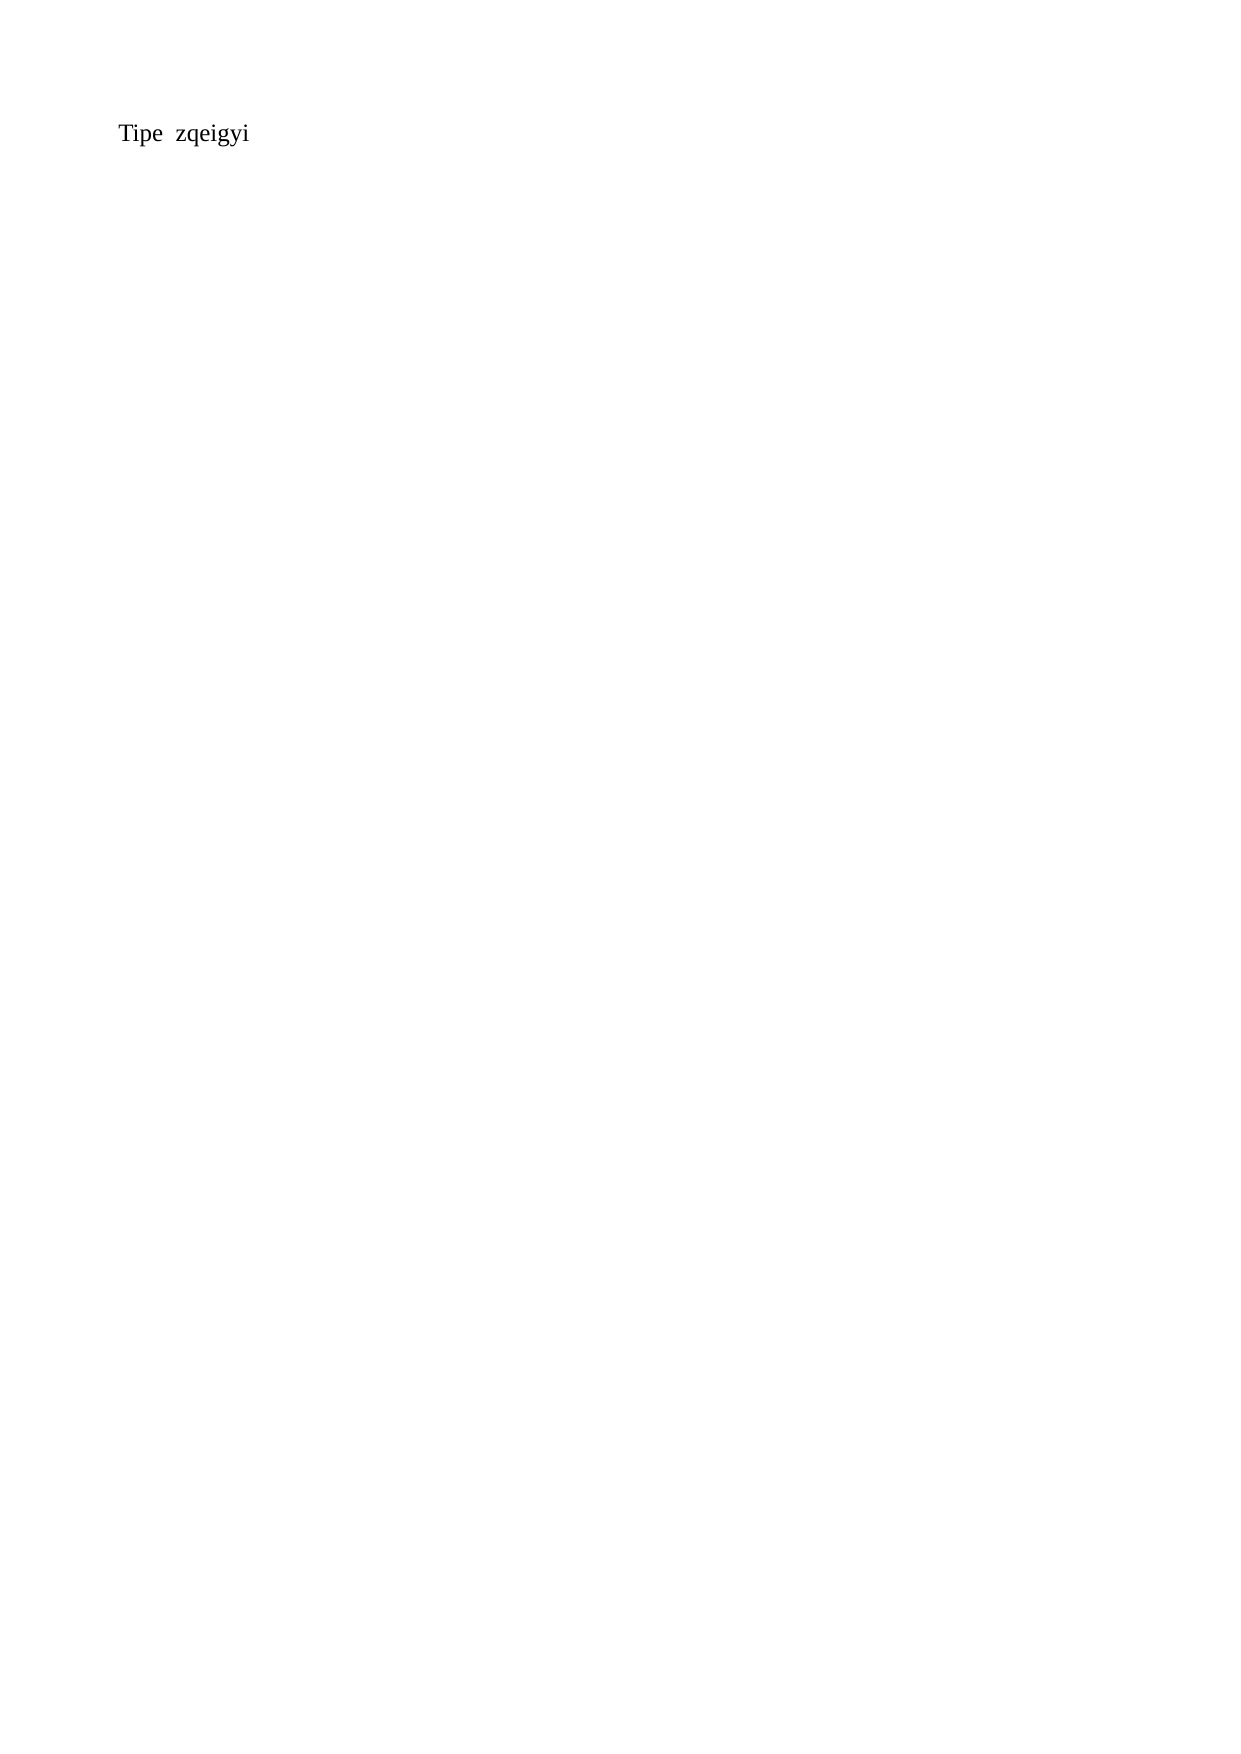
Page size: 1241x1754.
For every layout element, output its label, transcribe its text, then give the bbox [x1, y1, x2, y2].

text Tipe zqeigyi [118, 118, 1122, 147]
